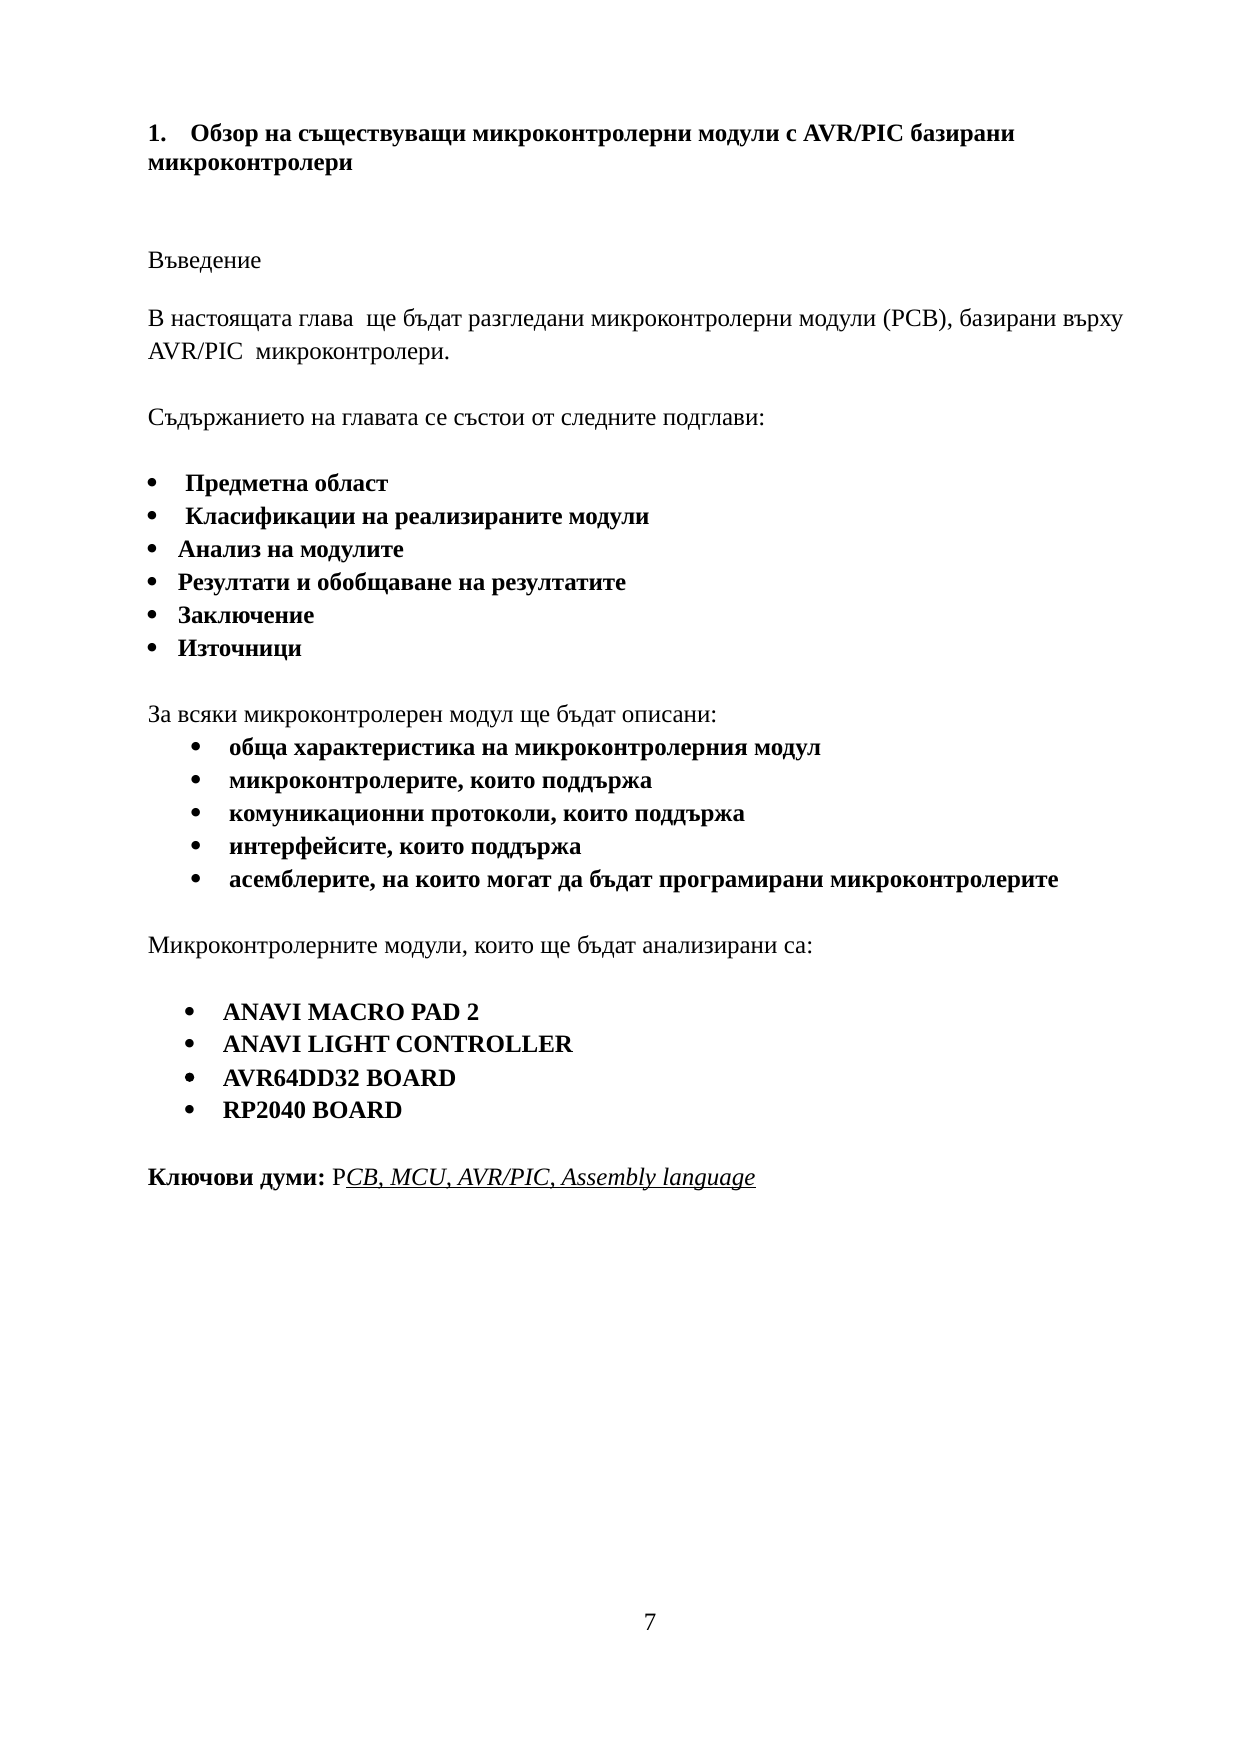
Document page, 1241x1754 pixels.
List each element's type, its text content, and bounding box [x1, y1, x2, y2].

list ANAVI MACRO PAD 2 [185, 997, 1152, 1025]
text Съдържанието на главата се състои от следните подглави: [148, 402, 1152, 431]
list обща характеристика на микроконтролерния модул [191, 732, 1152, 761]
list интерфейсите, които поддържа [191, 831, 1152, 860]
subtitle Обзор на съществуващи микроконтролерни модули с AVR/PIC базирани микроконтролери [148, 118, 1152, 176]
list асемблерите, на които могат да бъдат програмирани микроконтролерите [191, 864, 1152, 893]
list Заключение [148, 600, 1152, 629]
list ANAVI LIGHT CONTROLLER [185, 1029, 1152, 1058]
text В настоящата глава ще бъдат разгледани микроконтролерни модули (PCB), базирани върху AVR/PIC микроконтролери. [148, 303, 1152, 365]
list микроконтролерите, които поддържа [191, 765, 1152, 794]
list RP2040 BOARD [185, 1096, 1152, 1124]
list AVR64DD32 BOARD [185, 1063, 1152, 1091]
list Анализ на модулите [148, 534, 1152, 563]
text Ключови думи: PCB, MCU, AVR/PIC, Assembly language [148, 1162, 1152, 1190]
list Предметна област [148, 468, 1152, 497]
list Източници [148, 633, 1152, 662]
list комуникационни протоколи, които поддържа [191, 798, 1152, 827]
text За всяки микроконтролерен модул ще бъдат описани: [148, 699, 1152, 728]
text Микроконтролерните модули, които ще бъдат анализирани са: [148, 931, 1152, 959]
text Въведение [148, 246, 1152, 274]
list Резултати и обобщаване на резултатите [148, 567, 1152, 596]
list Класификации на реализираните модули [148, 501, 1152, 530]
